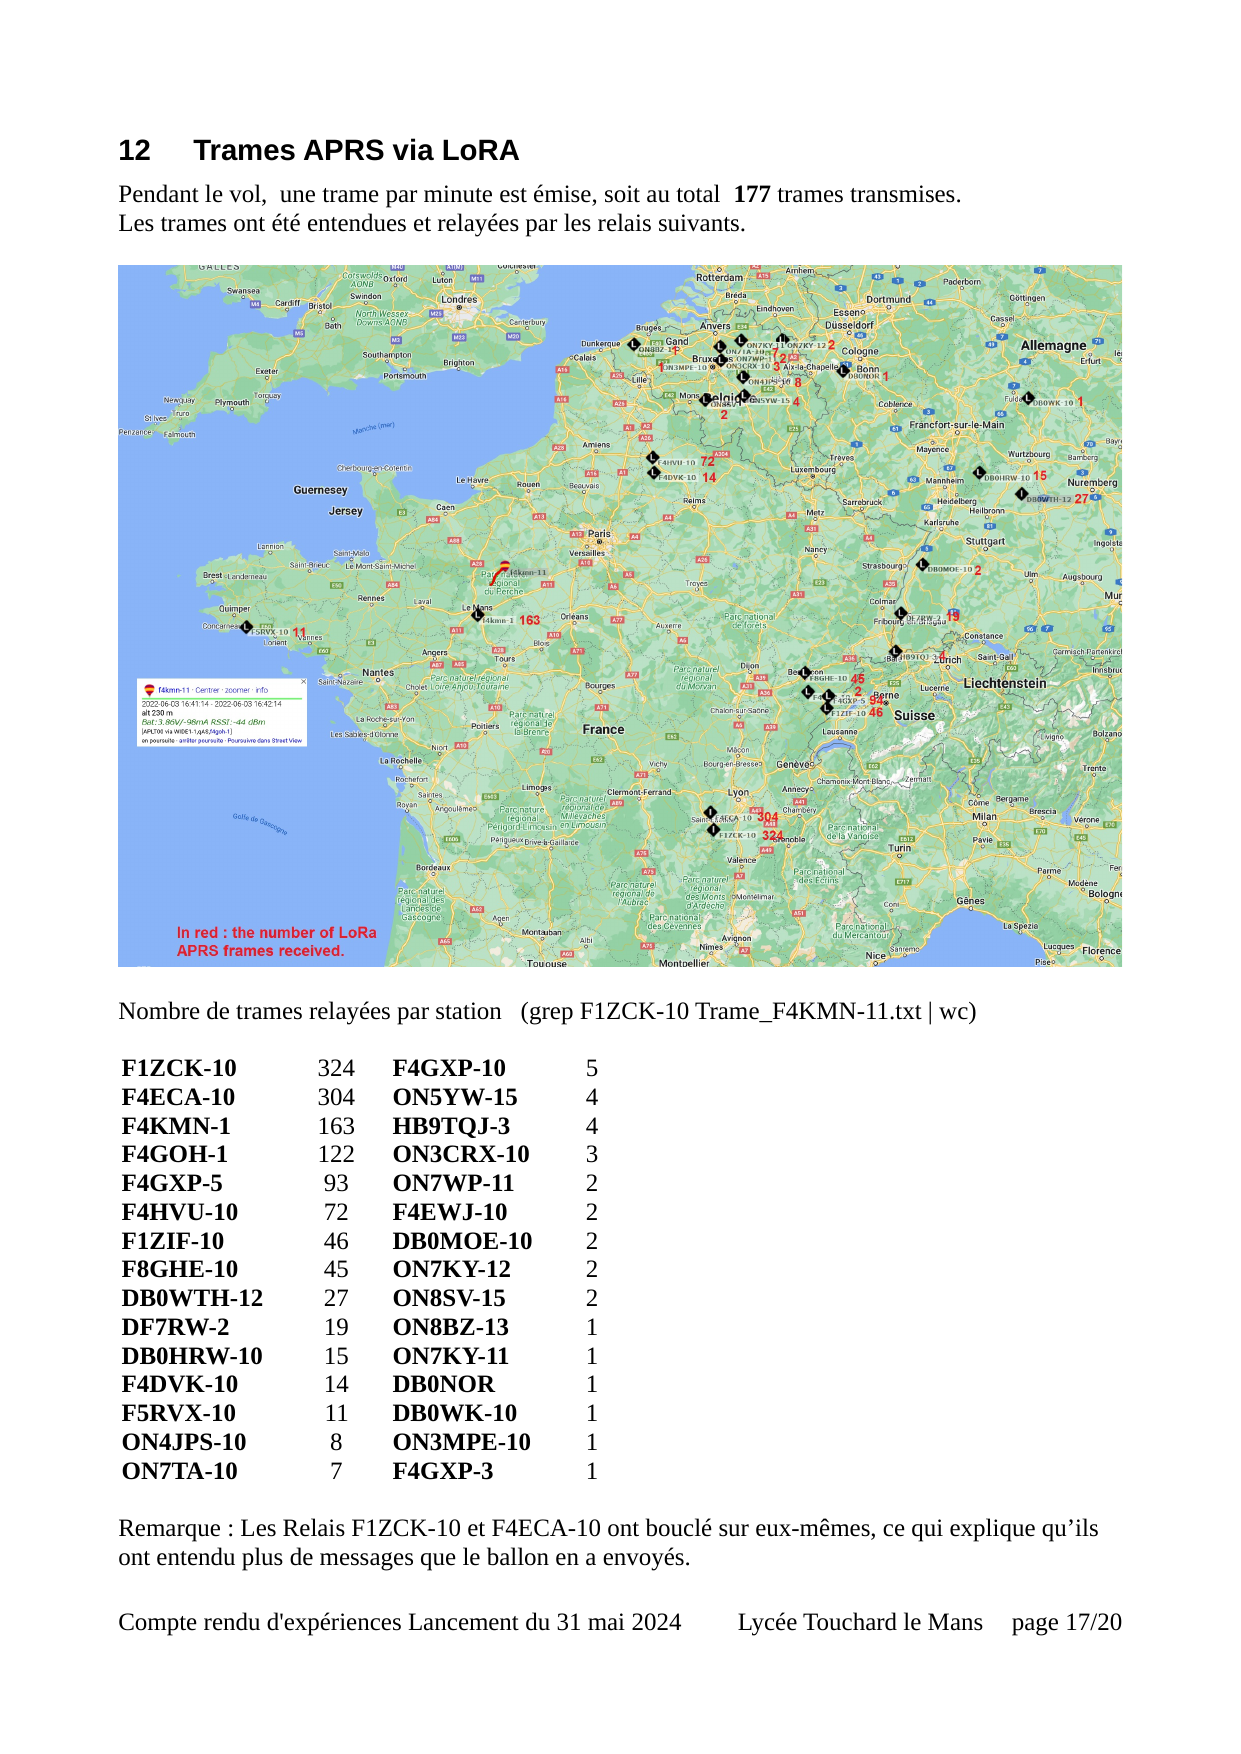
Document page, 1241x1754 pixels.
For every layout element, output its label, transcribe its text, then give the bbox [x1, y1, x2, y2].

text Remarque : Les Relais F1ZCK-10 et F4ECA-10 ont bouclé sur eux-mêmes, ce qui explique qu’ils ont entendu plus de messages que le ballon en a envoyés. [118, 1513, 1122, 1571]
table_cell 2 [558, 1197, 626, 1226]
table_cell 27 [283, 1283, 389, 1312]
table_cell ON7KY-12 [389, 1255, 557, 1283]
table_cell 304 [283, 1082, 389, 1111]
table_cell F8GHE-10 [118, 1255, 283, 1283]
table_cell F4ECA-10 [118, 1082, 283, 1111]
table_cell F5RVX-10 [118, 1398, 283, 1427]
table_cell ON3CRX-10 [389, 1140, 557, 1168]
table_cell 2 [558, 1283, 626, 1312]
text Pendant le vol, une trame par minute est émise, soit au total 177 trames transmises. [118, 179, 1122, 208]
text Les trames ont été entendues et relayées par les relais suivants. [118, 208, 1122, 236]
table_cell ON4JPS-10 [118, 1427, 283, 1456]
table_cell ON7WP-11 [389, 1168, 557, 1197]
table_cell 1 [558, 1398, 626, 1427]
table_cell ON7KY-11 [389, 1341, 557, 1369]
table_cell 1 [558, 1427, 626, 1456]
table_cell 19 [283, 1312, 389, 1341]
text Nombre de trames relayées par station (grep F1ZCK-10 Trame_F4KMN-11.txt | wc) [118, 996, 1122, 1024]
table_cell 15 [283, 1341, 389, 1369]
table_cell 93 [283, 1168, 389, 1197]
table_cell ON3MPE-10 [389, 1427, 557, 1456]
table_cell F4GXP-5 [118, 1168, 283, 1197]
subtitle Trames APRS via LoRA [118, 133, 1122, 166]
table_cell DF7RW-2 [118, 1312, 283, 1341]
table_cell 2 [558, 1255, 626, 1283]
table_cell 14 [283, 1370, 389, 1398]
table_cell 1 [558, 1456, 626, 1484]
table_cell F4DVK-10 [118, 1370, 283, 1398]
table_cell DB0MOE-10 [389, 1226, 557, 1254]
table_cell DB0HRW-10 [118, 1341, 283, 1369]
table_cell F4HVU-10 [118, 1197, 283, 1226]
table_cell ON8SV-15 [389, 1283, 557, 1312]
table_cell F4KMN-1 [118, 1111, 283, 1139]
table_header F1ZCK-10 [118, 1053, 283, 1082]
table_header 5 [558, 1053, 626, 1082]
table_cell F1ZIF-10 [118, 1226, 283, 1254]
table_cell F4EWJ-10 [389, 1197, 557, 1226]
table_cell 45 [283, 1255, 389, 1283]
table_cell DB0NOR [389, 1370, 557, 1398]
table_cell 4 [558, 1111, 626, 1139]
table_cell ON8BZ-13 [389, 1312, 557, 1341]
table_cell 8 [283, 1427, 389, 1456]
table_header F4GXP-10 [389, 1053, 557, 1082]
table_cell ON7TA-10 [118, 1456, 283, 1484]
table_cell HB9TQJ-3 [389, 1111, 557, 1139]
table_cell F4GXP-3 [389, 1456, 557, 1484]
table_cell 2 [558, 1226, 626, 1254]
table_cell DB0WTH-12 [118, 1283, 283, 1312]
table_cell 1 [558, 1370, 626, 1398]
table_cell ON5YW-15 [389, 1082, 557, 1111]
table_cell 163 [283, 1111, 389, 1139]
table_cell 1 [558, 1312, 626, 1341]
table_cell 46 [283, 1226, 389, 1254]
table_cell 11 [283, 1398, 389, 1427]
picture [118, 265, 1123, 967]
table_header 324 [283, 1053, 389, 1082]
table_cell F4GOH-1 [118, 1140, 283, 1168]
table_cell 1 [558, 1341, 626, 1369]
table_cell 2 [558, 1168, 626, 1197]
table_cell DB0WK-10 [389, 1398, 557, 1427]
table_cell 4 [558, 1082, 626, 1111]
table_cell 7 [283, 1456, 389, 1484]
table_cell 122 [283, 1140, 389, 1168]
table_cell 72 [283, 1197, 389, 1226]
table_cell 3 [558, 1140, 626, 1168]
